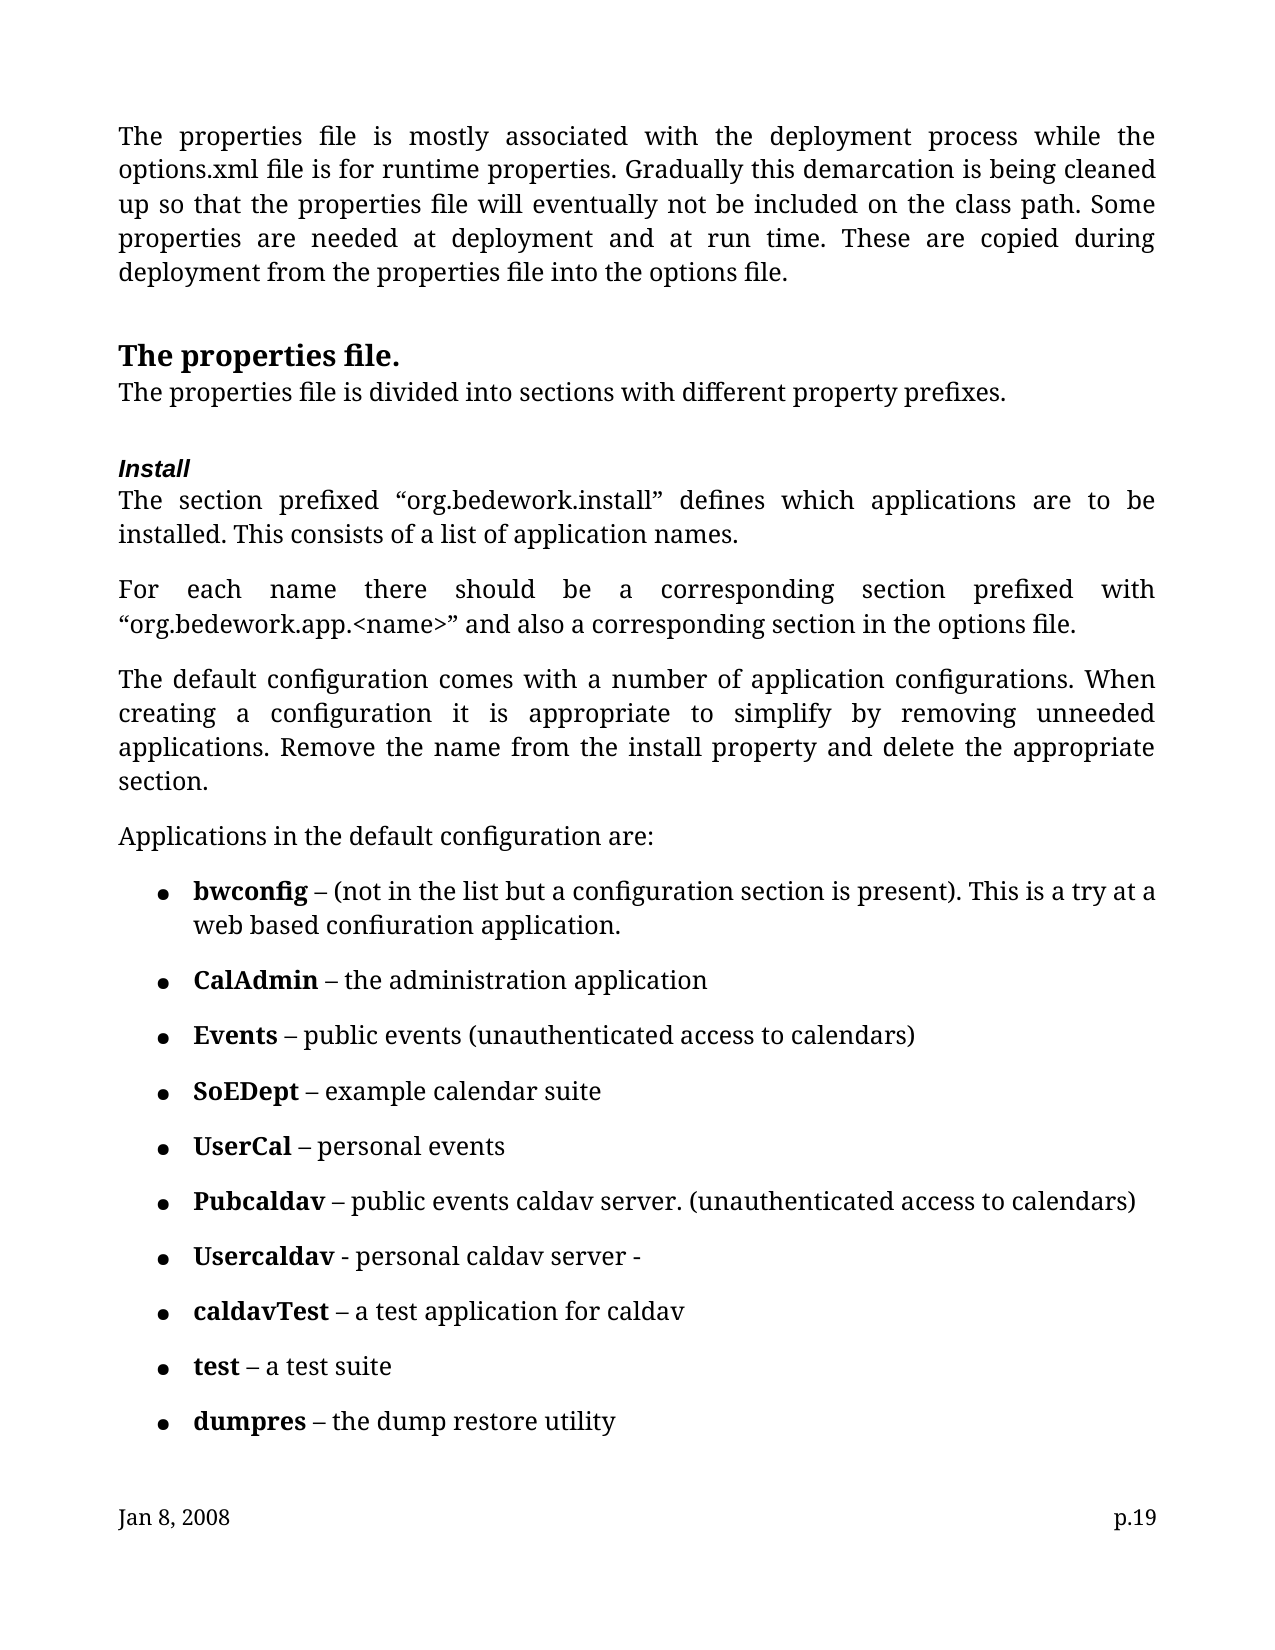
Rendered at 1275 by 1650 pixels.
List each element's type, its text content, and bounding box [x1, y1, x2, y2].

list bwconfig – (not in the list but a configuration section is present). This is a try at a web based confiuration application. [156, 874, 1157, 942]
subtitle Install [118, 455, 1157, 483]
list CalAdmin – the administration application [156, 963, 1157, 997]
list caldavTest – a test application for caldav [156, 1293, 1157, 1328]
text For each name there should be a corresponding section prefixed with “org.bedework.app.<name>” and also a corresponding section in the options file. [118, 572, 1157, 640]
list Events – public events (unauthenticated access to calendars) [156, 1018, 1157, 1052]
text The properties file is mostly associated with the deployment process while the options.xml file is for runtime properties. Gradually this demarcation is being cleaned up so that the properties file will eventually not be included on the class path. Some properties are needed at deployment and at run time. These are copied during deployment from the properties file into the options file. [118, 118, 1157, 288]
list dumpres – the dump restore utility [156, 1404, 1157, 1438]
text Applications in the default configuration are: [118, 819, 1157, 853]
list SoEDept – example calendar suite [156, 1073, 1157, 1107]
list Usercaldav - personal caldav server - [156, 1238, 1157, 1272]
list test – a test suite [156, 1349, 1157, 1383]
list Pubcaldav – public events caldav server. (unauthenticated access to calendars) [156, 1183, 1157, 1217]
text The default configuration comes with a number of application configurations. When creating a configuration it is appropriate to simplify by removing unneeded applications. Remove the name from the install property and delete the appropriate section. [118, 661, 1157, 798]
list UserCal – personal events [156, 1128, 1157, 1162]
text The properties file is divided into sections with different property prefixes. [118, 375, 1157, 409]
subtitle The properties file. [118, 335, 1157, 375]
text The section prefixed “org.bedework.install” defines which applications are to be installed. This consists of a list of application names. [118, 483, 1157, 551]
